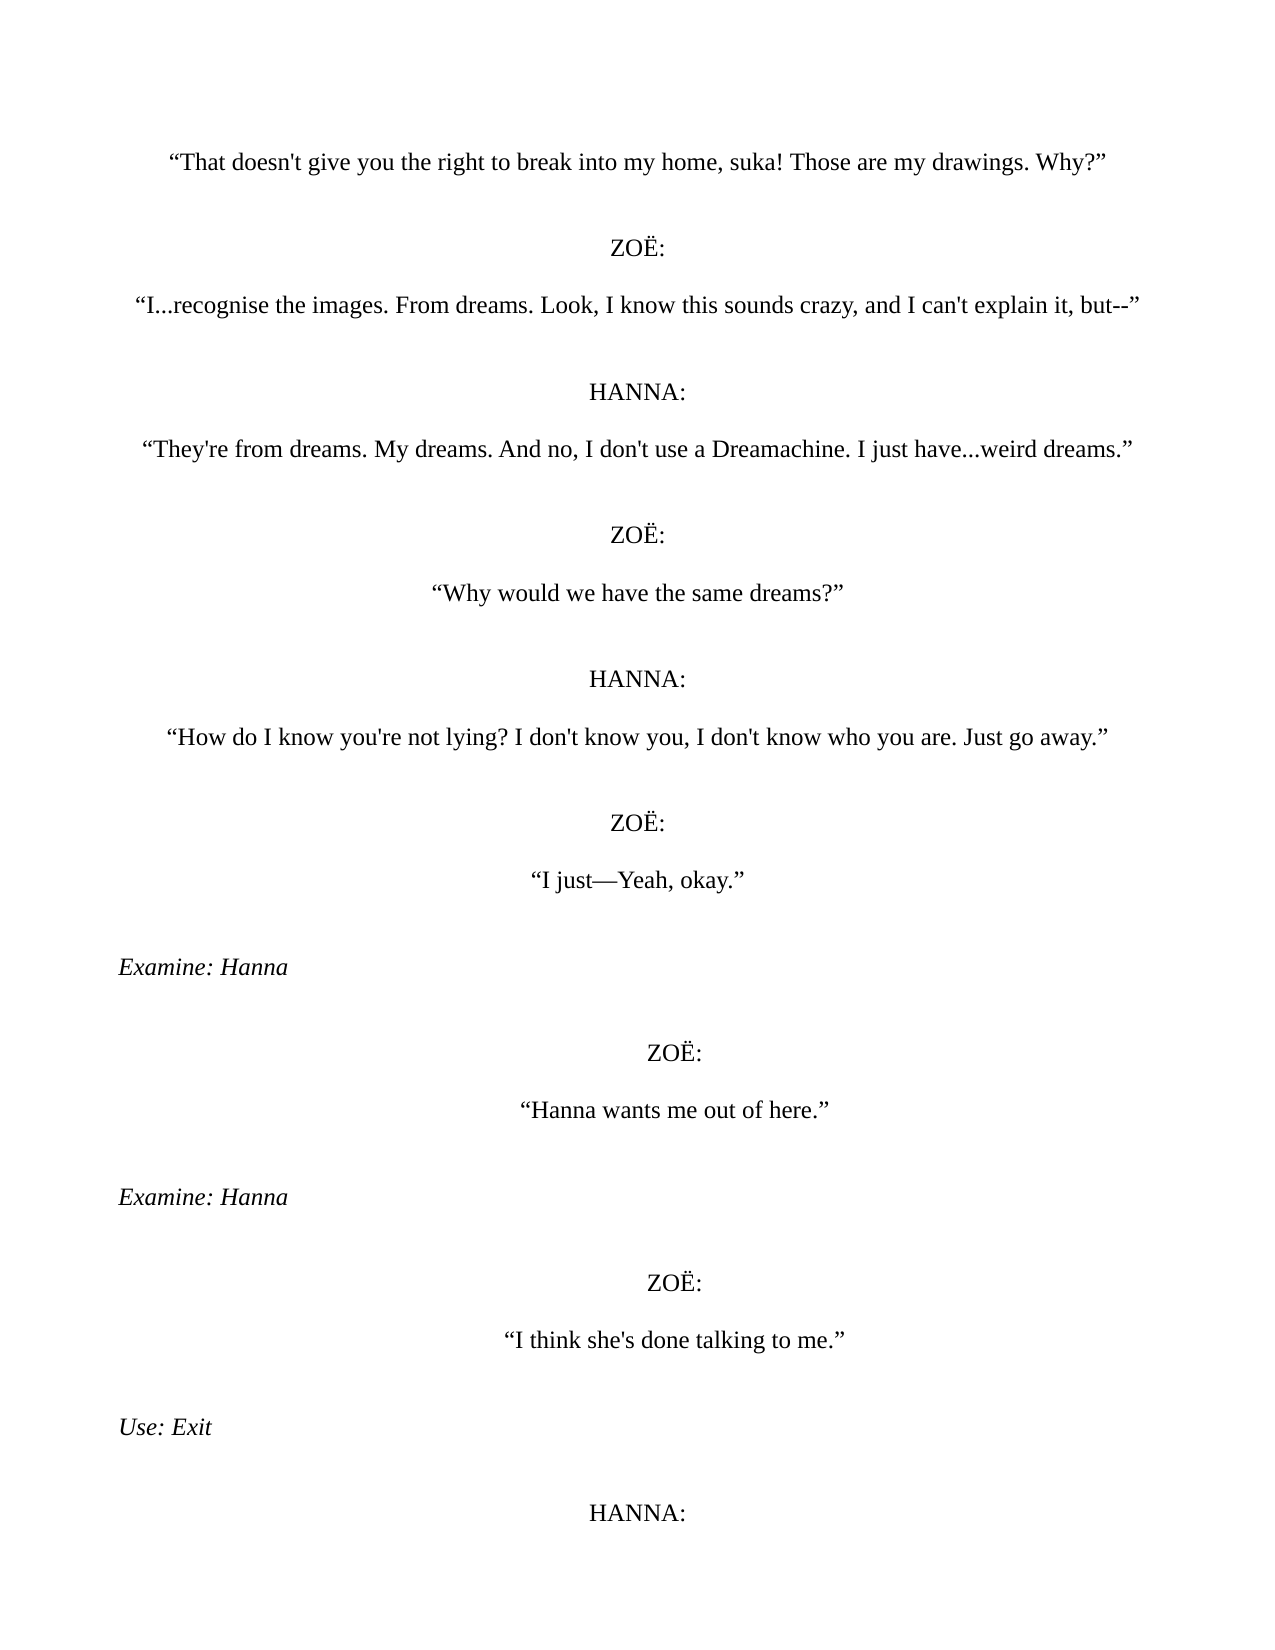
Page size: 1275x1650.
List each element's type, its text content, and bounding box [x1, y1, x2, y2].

text “I...recognise the images. From dreams. Look, I know this sounds crazy, and I can't explain it, but--” [118, 291, 1157, 319]
text Examine: Hanna [118, 952, 1157, 981]
text ZOË: [118, 233, 1157, 262]
text “Why would we have the same dreams?” [118, 578, 1157, 607]
text “Hanna wants me out of here.” [118, 1096, 1157, 1124]
text ZOË: [118, 521, 1157, 549]
text “That doesn't give you the right to break into my home, suka! Those are my drawings. Why?” [118, 147, 1157, 176]
text ZOË: [118, 1268, 1157, 1297]
text HANNA: [118, 664, 1157, 693]
text Examine: Hanna [118, 1182, 1157, 1211]
text “How do I know you're not lying? I don't know you, I don't know who you are. Just go away.” [118, 722, 1157, 751]
text HANNA: [118, 1498, 1157, 1527]
text Use: Exit [118, 1412, 1157, 1441]
text HANNA: [118, 377, 1157, 406]
text ZOË: [118, 1038, 1157, 1067]
text ZOË: [118, 808, 1157, 837]
text “I think she's done talking to me.” [118, 1326, 1157, 1354]
text “I just—Yeah, okay.” [118, 866, 1157, 894]
text “They're from dreams. My dreams. And no, I don't use a Dreamachine. I just have...weird dreams.” [118, 434, 1157, 463]
